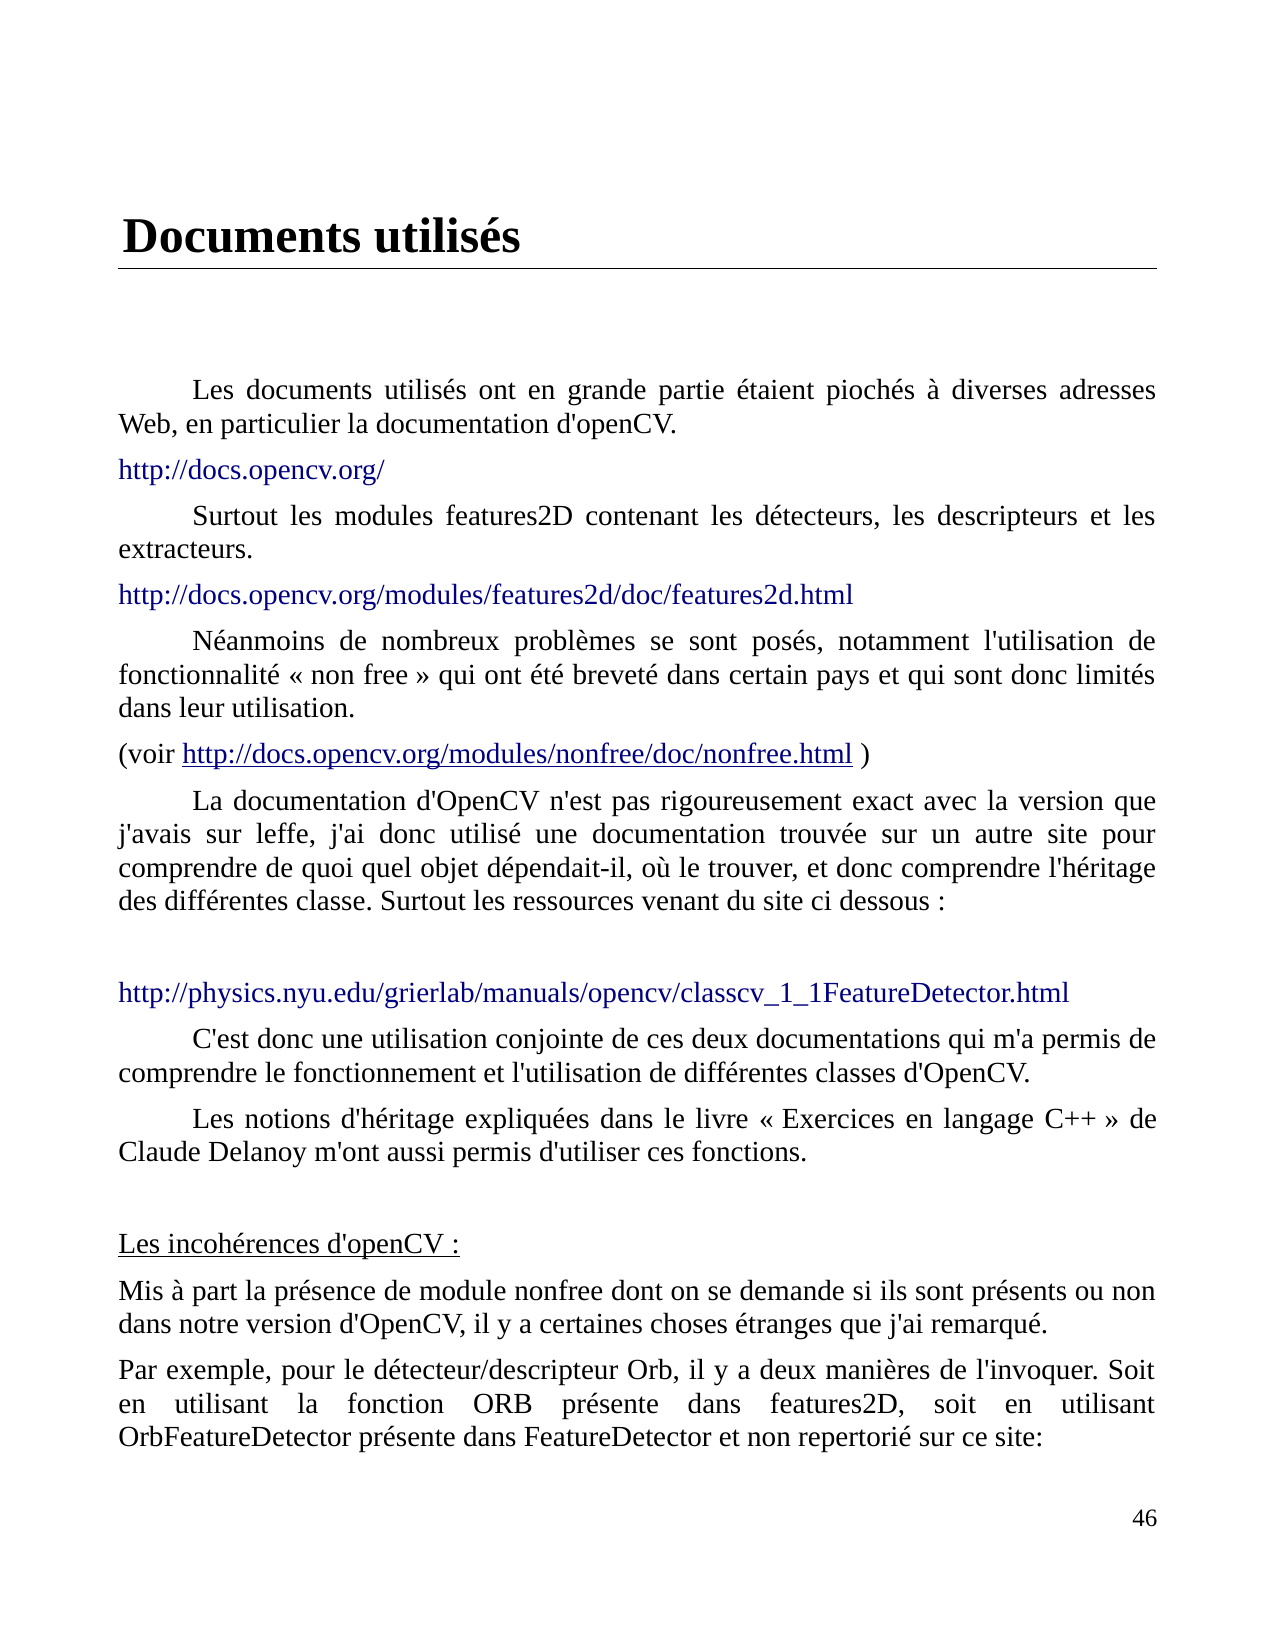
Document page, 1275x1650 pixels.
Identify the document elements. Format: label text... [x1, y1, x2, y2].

text http://docs.opencv.org/ [118, 452, 1157, 485]
text http://docs.opencv.org/modules/features2d/doc/features2d.html [118, 577, 1157, 611]
text Mis à part la présence de module nonfree dont on se demande si ils sont présents ou non dans notre version d'OpenCV, il y a certaines choses étranges que j'ai remarqué. [118, 1273, 1157, 1340]
text C'est donc une utilisation conjointe de ces deux documentations qui m'a permis de comprendre le fonctionnement et l'utilisation de différentes classes d'OpenCV. [118, 1021, 1157, 1088]
text La documentation d'OpenCV n'est pas rigoureusement exact avec la version que j'avais sur leffe, j'ai donc utilisé une documentation trouvée sur un autre site pour comprendre de quoi quel objet dépendait-il, où le trouver, et donc comprendre l'héritage des différentes classe. Surtout les ressources venant du site ci dessous : [118, 783, 1157, 917]
text Surtout les modules features2D contenant les détecteurs, les descripteurs et les extracteurs. [118, 498, 1157, 565]
text (voir http://docs.opencv.org/modules/nonfree/doc/nonfree.html ) [118, 737, 1157, 770]
text Les notions d'héritage expliquées dans le livre « Exercices en langage C++ » de Claude Delanoy m'ont aussi permis d'utiliser ces fonctions. [118, 1101, 1157, 1168]
text Les documents utilisés ont en grande partie étaient piochés à diverses adresses Web, en particulier la documentation d'openCV. [118, 372, 1157, 439]
text Néanmoins de nombreux problèmes se sont posés, notamment l'utilisation de fonctionnalité « non free » qui ont été breveté dans certain pays et qui sont donc limités dans leur utilisation. [118, 623, 1157, 724]
text Les incohérences d'openCV : [118, 1227, 1157, 1260]
text http://physics.nyu.edu/grierlab/manuals/opencv/classcv_1_1FeatureDetector.html [118, 975, 1157, 1009]
subtitle Documents utilisés [118, 201, 1157, 268]
text Par exemple, pour le détecteur/descripteur Orb, il y a deux manières de l'invoquer. Soit en utilisant la fonction ORB présente dans features2D, soit en utilisant OrbFeatureDetector présente dans FeatureDetector et non repertorié sur ce site: [118, 1352, 1157, 1453]
